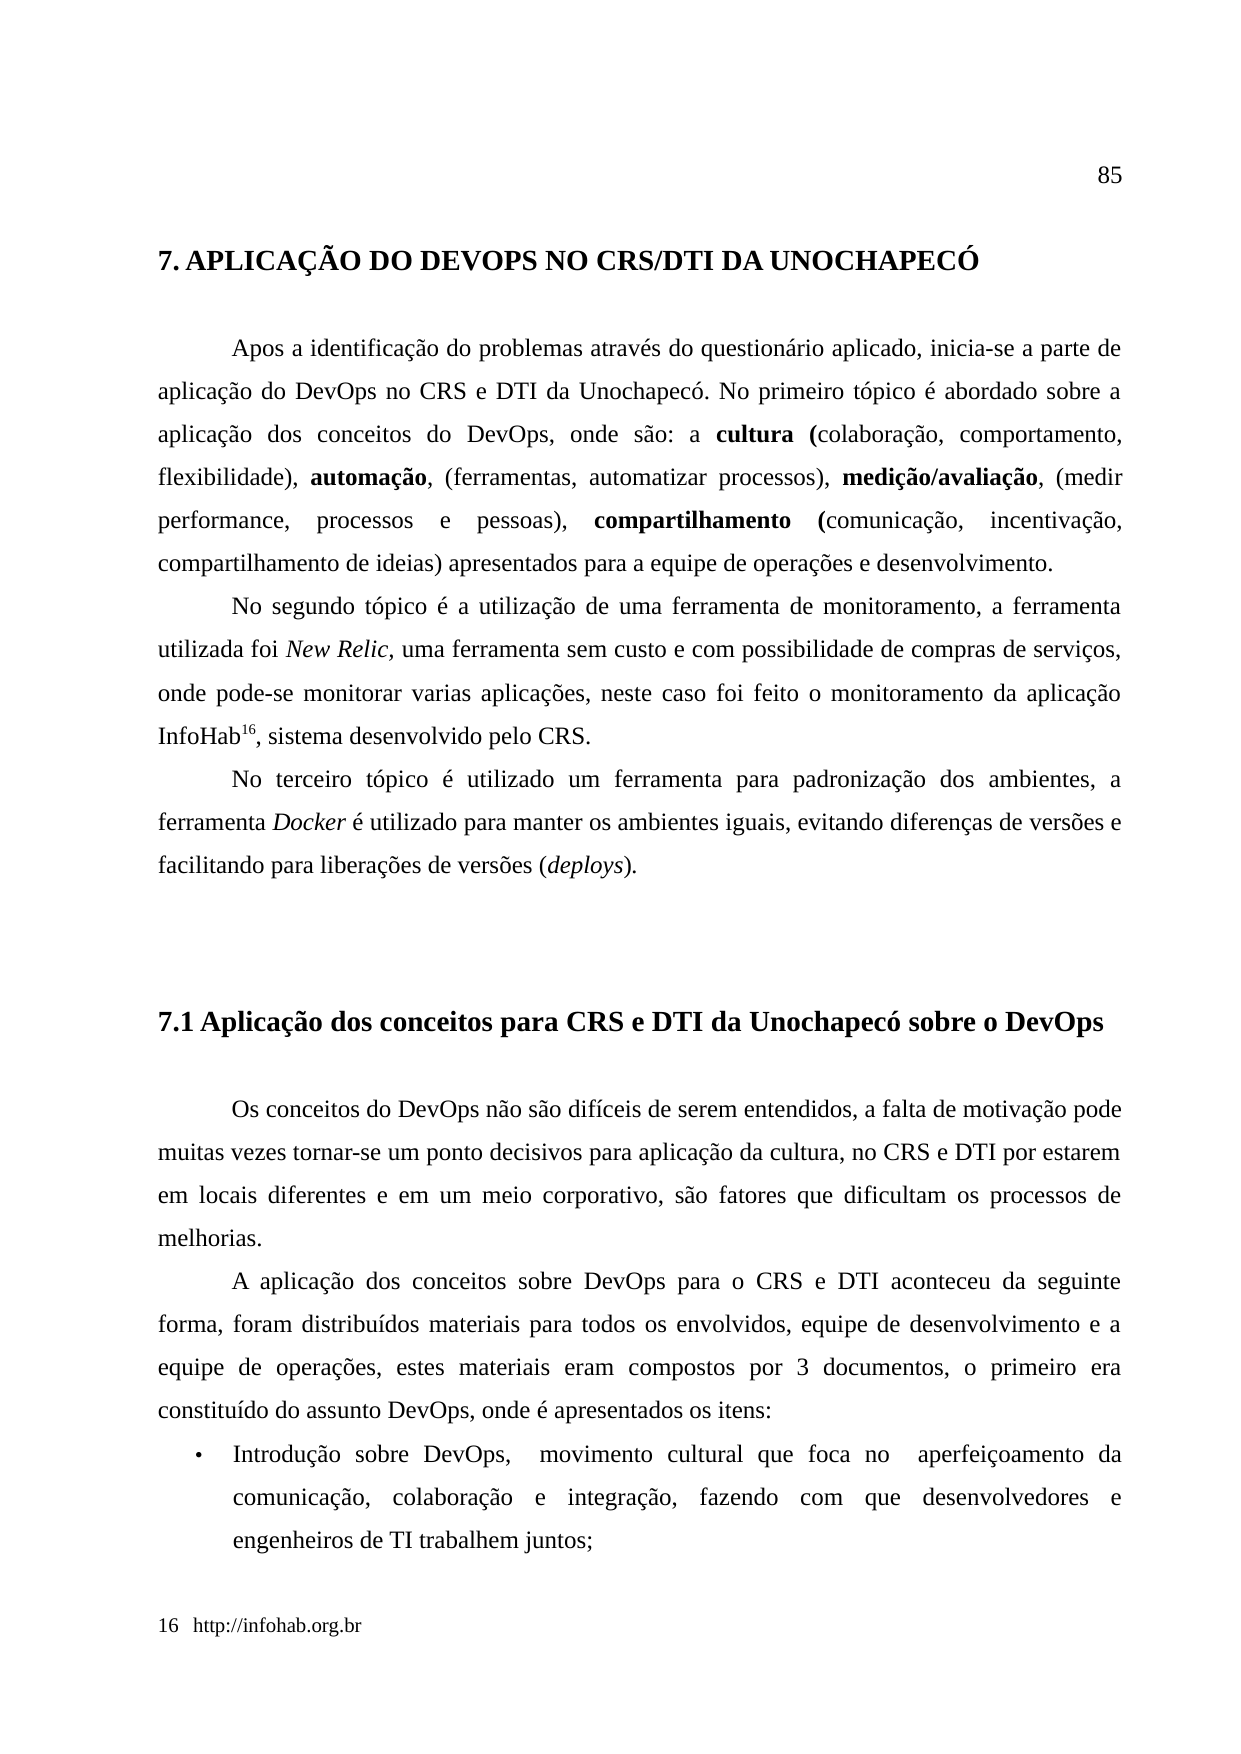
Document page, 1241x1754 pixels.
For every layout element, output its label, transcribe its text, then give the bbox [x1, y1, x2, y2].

text Os conceitos do DevOps não são difíceis de serem entendidos, a falta de motivação pode muitas vezes tornar-se um ponto decisivos para aplicação da cultura, no CRS e DTI por estarem em locais diferentes e em um meio corporativo, são fatores que dificultam os processos de melhorias. [158, 1094, 1122, 1252]
text No terceiro tópico é utilizado um ferramenta para padronização dos ambientes, a ferramenta Docker é utilizado para manter os ambientes iguais, evitando diferenças de versões e facilitando para liberações de versões (deploys). [158, 764, 1122, 879]
list Introdução sobre DevOps, movimento cultural que foca no aperfeiçoamento da comunicação, colaboração e integração, fazendo com que desenvolvedores e engenheiros de TI trabalhem juntos; [195, 1439, 1122, 1554]
text http://infohab.org.br [158, 1613, 1122, 1637]
subtitle 7.1 Aplicação dos conceitos para CRS e DTI da Unochapecó sobre o DevOps [158, 1004, 1122, 1038]
text A aplicação dos conceitos sobre DevOps para o CRS e DTI aconteceu da seguinte forma, foram distribuídos materiais para todos os envolvidos, equipe de desenvolvimento e a equipe de operações, estes materiais eram compostos por 3 documentos, o primeiro era constituído do assunto DevOps, onde é apresentados os itens: [158, 1266, 1122, 1424]
text Apos a identificação do problemas através do questionário aplicado, inicia-se a parte de aplicação do DevOps no CRS e DTI da Unochapecó. No primeiro tópico é abordado sobre a aplicação dos conceitos do DevOps, onde são: a cultura (colaboração, comportamento, flexibilidade), automação, (ferramentas, automatizar processos), medição/avaliação, (medir performance, processos e pessoas), compartilhamento (comunicação, incentivação, compartilhamento de ideias) apresentados para a equipe de operações e desenvolvimento. [158, 333, 1122, 577]
subtitle 7. APLICAÇÃO DO DEVOPS NO CRS/DTI DA UNOCHAPECÓ [158, 243, 1122, 277]
text No segundo tópico é a utilização de uma ferramenta de monitoramento, a ferramenta utilizada foi New Relic, uma ferramenta sem custo e com possibilidade de compras de serviços, onde pode-se monitorar varias aplicações, neste caso foi feito o monitoramento da aplicação InfoHab, sistema desenvolvido pelo CRS. [158, 591, 1122, 749]
